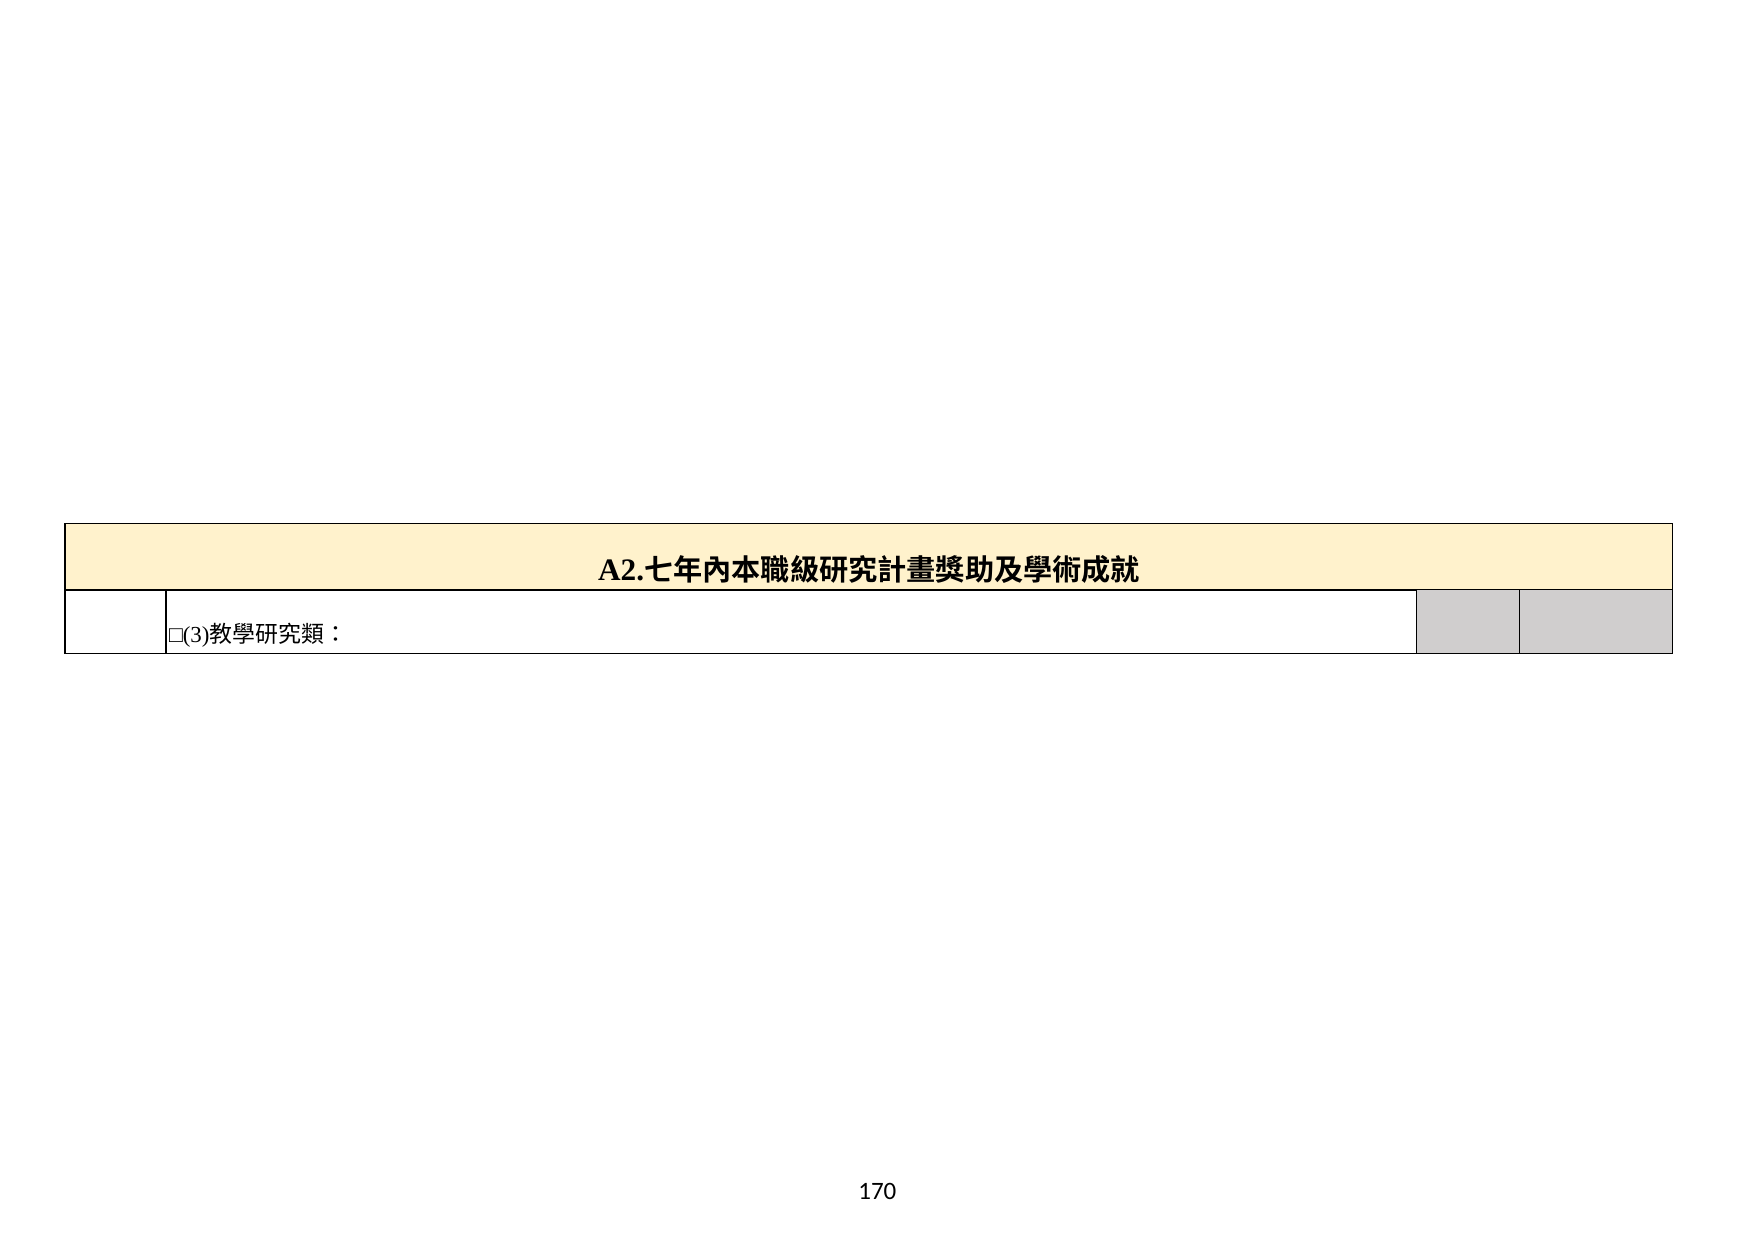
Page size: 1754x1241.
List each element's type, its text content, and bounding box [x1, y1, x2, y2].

table_header A2.七年內本職級研究計畫獎助及學術成就 [66, 524, 1672, 589]
table_cell □(3)教學研究類： [167, 591, 1416, 653]
table_cell [1520, 590, 1672, 653]
table_cell [1417, 590, 1519, 653]
table_cell [66, 591, 165, 653]
